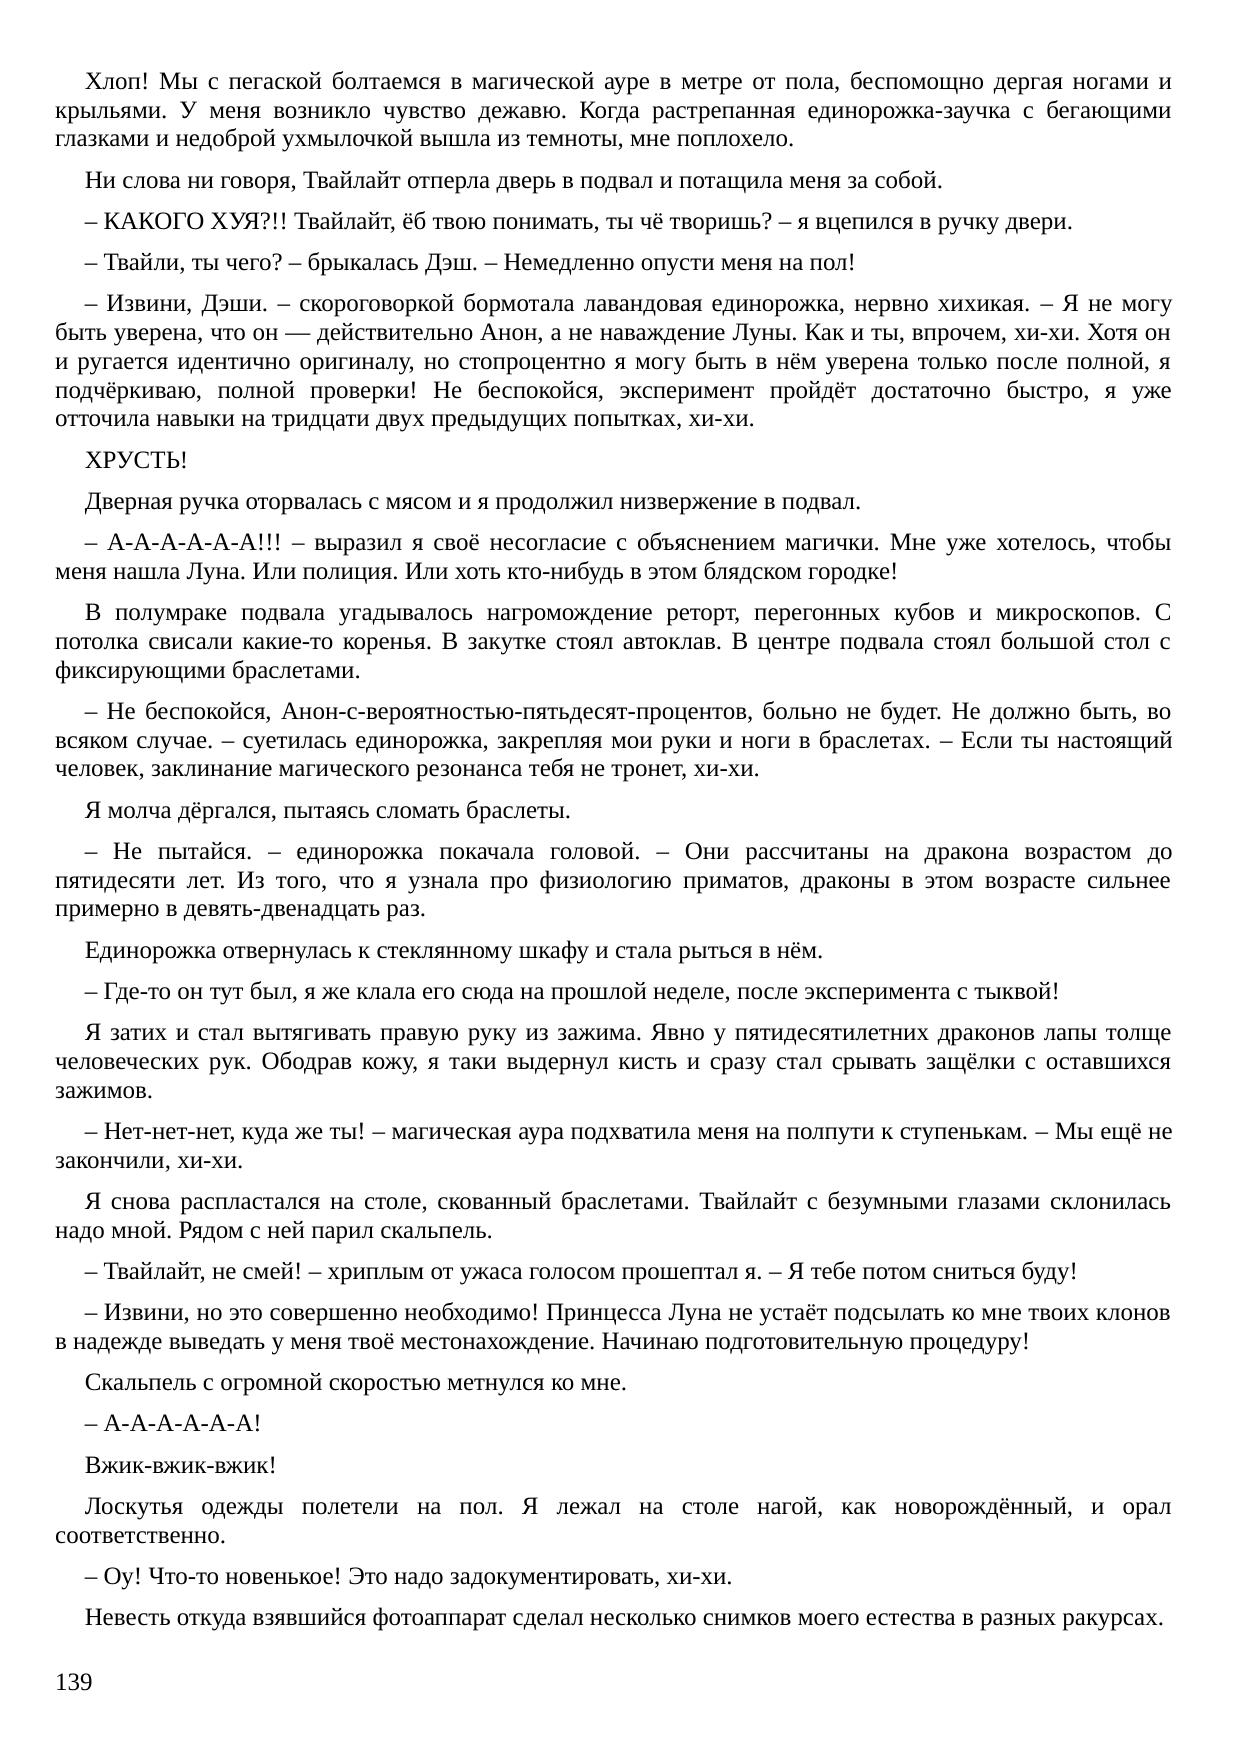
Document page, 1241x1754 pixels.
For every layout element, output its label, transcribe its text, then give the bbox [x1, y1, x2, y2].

text В полумраке подвала угадывалось нагромождение реторт, перегонных кубов и микроскопов. С потолка свисали какие-то коренья. В закутке стоял автоклав. В центре подвала стоял большой стол с фиксирующими браслетами. [55, 597, 1173, 683]
text – Оу! Что-то новенькое! Это надо задокументировать, хи-хи. [55, 1561, 1173, 1590]
text – А-А-А-А-А-А! [55, 1408, 1173, 1437]
text Скальпель с огромной скоростью метнулся ко мне. [55, 1367, 1173, 1396]
text – Твайли, ты чего? – брыкалась Дэш. – Немедленно опусти меня на пол! [55, 247, 1173, 276]
text Лоскутья одежды полетели на пол. Я лежал на столе нагой, как новорождённый, и орал соответственно. [55, 1491, 1173, 1548]
text – Где-то он тут был, я же клала его сюда на прошлой неделе, после эксперимента с тыквой! [55, 976, 1173, 1005]
text Я снова распластался на столе, скованный браслетами. Твайлайт с безумными глазами склонилась надо мной. Рядом с ней парил скальпель. [55, 1186, 1173, 1243]
text Невесть откуда взявшийся фотоаппарат сделал несколько снимков моего естества в разных ракурсах. [55, 1602, 1173, 1631]
text Я затих и стал вытягивать правую руку из зажима. Явно у пятидесятилетних драконов лапы толще человеческих рук. Ободрав кожу, я таки выдернул кисть и сразу стал срывать защёлки с оставшихся зажимов. [55, 1017, 1173, 1103]
text ХРУСТЬ! [55, 445, 1173, 473]
text Дверная ручка оторвалась с мясом и я продолжил низвержение в подвал. [55, 486, 1173, 515]
text – Твайлайт, не смей! – хриплым от ужаса голосом прошептал я. – Я тебе потом сниться буду! [55, 1256, 1173, 1285]
text – Извини, но это совершенно необходимо! Принцесса Луна не устаёт подсылать ко мне твоих клонов в надежде выведать у меня твоё местонахождение. Начинаю подготовительную процедуру! [55, 1297, 1173, 1355]
text Ни слова ни говоря, Твайлайт отперла дверь в подвал и потащила меня за собой. [55, 165, 1173, 193]
text Единорожка отвернулась к стеклянному шкафу и стала рыться в нём. [55, 935, 1173, 963]
text Я молча дёргался, пытаясь сломать браслеты. [55, 795, 1173, 823]
text Хлоп! Мы с пегаской болтаемся в магической ауре в метре от пола, беспомощно дергая ногами и крыльями. У меня возникло чувство дежавю. Когда растрепанная единорожка-заучка с бегающими глазками и недоброй ухмылочкой вышла из темноты, мне поплохело. [55, 66, 1173, 152]
text – Извини, Дэши. – скороговоркой бормотала лавандовая единорожка, нервно хихикая. – Я не могу быть уверена, что он — действительно Анон, а не наваждение Луны. Как и ты, впрочем, хи-хи. Хотя он и ругается идентично оригиналу, но стопроцентно я могу быть в нём уверена только после полной, я подчёркиваю, полной проверки! Не беспокойся, эксперимент пройдёт достаточно быстро, я уже отточила навыки на тридцати двух предыдущих попытках, хи-хи. [55, 288, 1173, 432]
text – Не пытайся. – единорожка покачала головой. – Они рассчитаны на дракона возрастом до пятидесяти лет. Из того, что я узнала про физиологию приматов, драконы в этом возрасте сильнее примерно в девять-двенадцать раз. [55, 836, 1173, 922]
text – КАКОГО ХУЯ?!! Твайлайт, ёб твою понимать, ты чё творишь? – я вцепился в ручку двери. [55, 206, 1173, 235]
text – А-А-А-А-А-А!!! – выразил я своё несогласие с объяснением магички. Мне уже хотелось, чтобы меня нашла Луна. Или полиция. Или хоть кто-нибудь в этом блядском городке! [55, 527, 1173, 585]
text – Не беспокойся, Анон-с-вероятностью-пятьдесят-процентов, больно не будет. Не должно быть, во всяком случае. – суетилась единорожка, закрепляя мои руки и ноги в браслетах. – Если ты настоящий человек, заклинание магического резонанса тебя не тронет, хи-хи. [55, 696, 1173, 782]
text – Нет-нет-нет, куда же ты! – магическая аура подхватила меня на полпути к ступенькам. – Мы ещё не закончили, хи-хи. [55, 1116, 1173, 1173]
text Вжик-вжик-вжик! [55, 1450, 1173, 1478]
